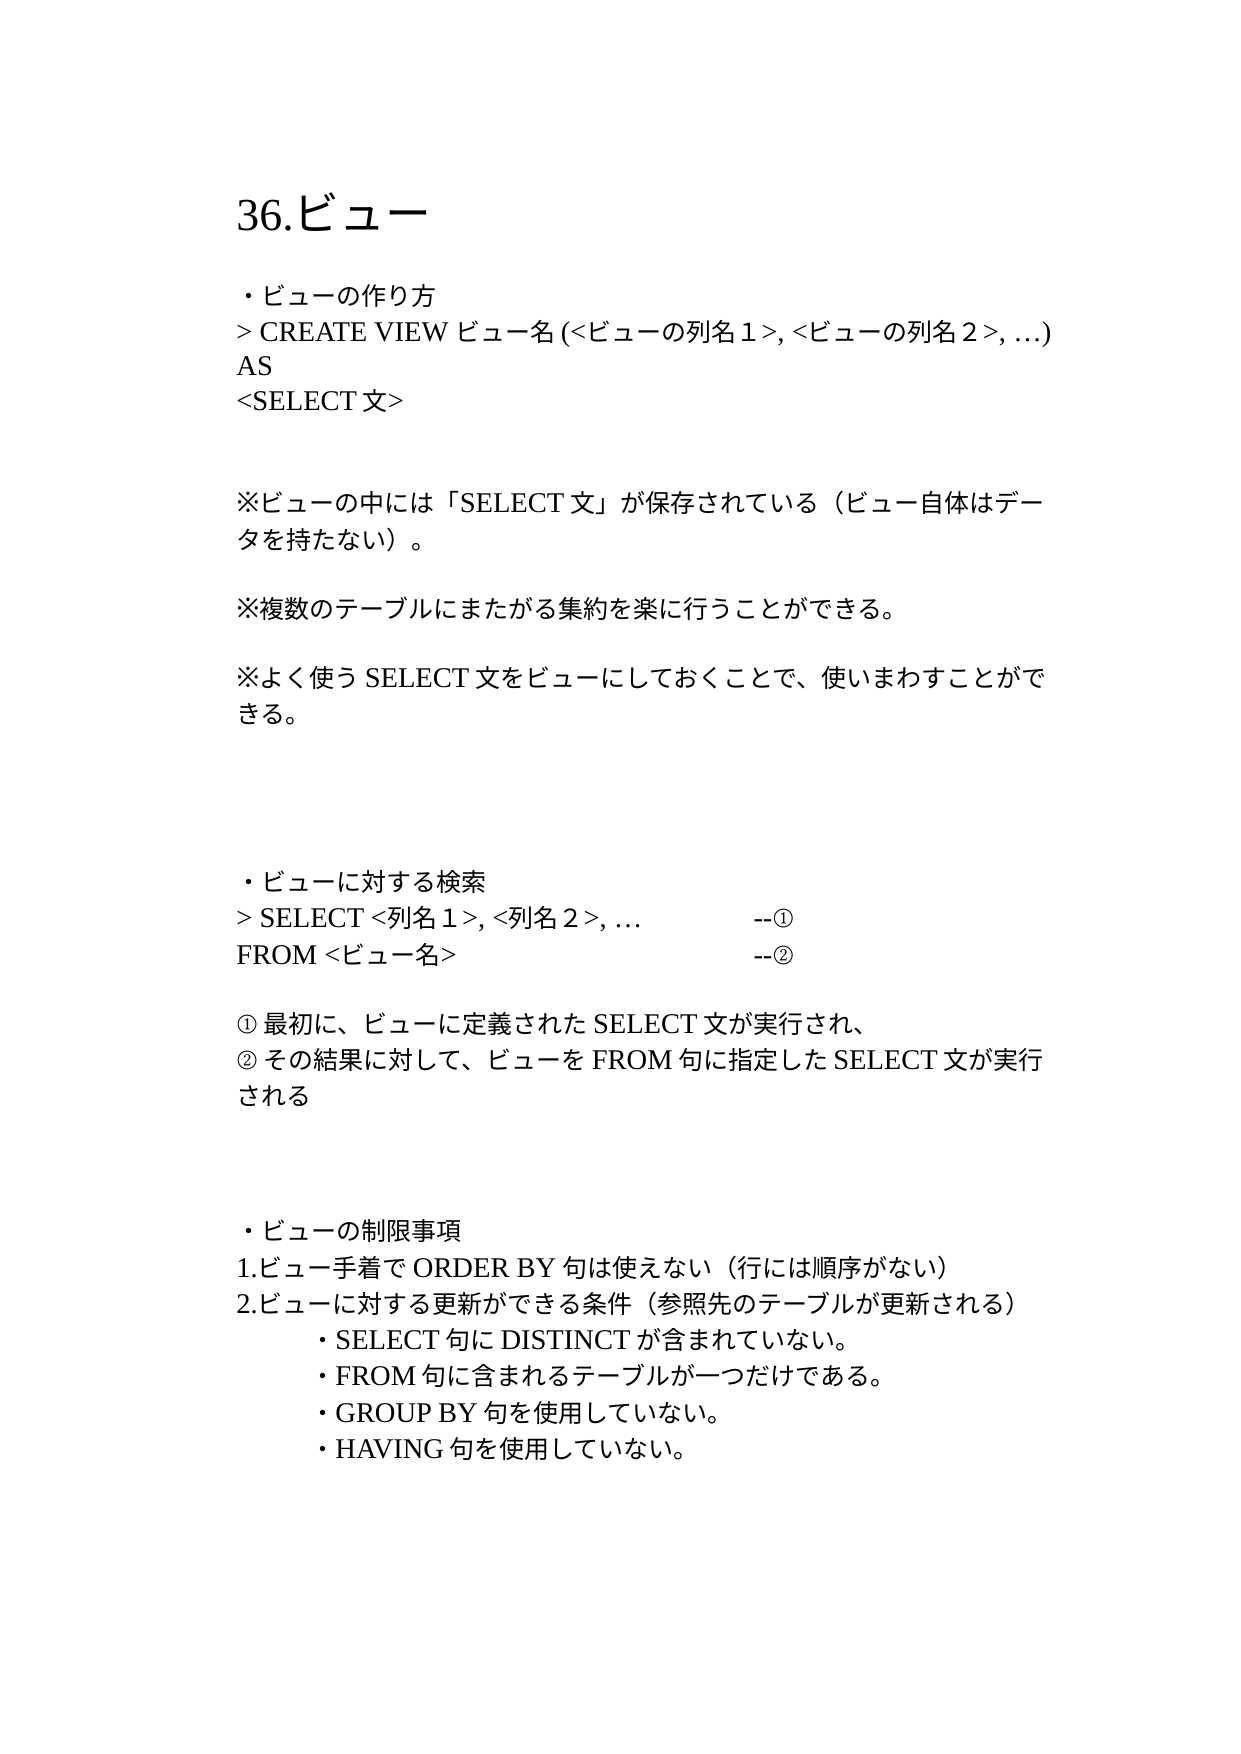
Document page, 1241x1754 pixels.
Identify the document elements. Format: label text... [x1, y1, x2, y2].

text ・ビューに対する検索 [236, 863, 1063, 899]
text > SELECT <列名１>, <列名２>, … --① [236, 899, 1063, 935]
text ・HAVING句を使用していない。 [236, 1429, 1063, 1466]
text 2.ビューに対する更新ができる条件（参照先のテーブルが更新される） [236, 1284, 1063, 1321]
text 36.ビュー [236, 177, 1063, 243]
text <SELECT文> [236, 382, 1063, 418]
text ※複数のテーブルにまたがる集約を楽に行うことができる。 [236, 589, 1063, 626]
text ②その結果に対して、ビューをFROM句に指定したSELECT文が実行される [236, 1041, 1063, 1113]
text ・SELECT句にDISTINCTが含まれていない。 [236, 1321, 1063, 1357]
text ・ビューの制限事項 [236, 1212, 1063, 1248]
text ※よく使うSELECT文をビューにしておくことで、使いまわすことができる。 [236, 658, 1063, 731]
text ・FROM句に含まれるテーブルが一つだけである。 [236, 1357, 1063, 1393]
text FROM <ビュー名> --② [236, 935, 1063, 971]
text ・GROUP BY句を使用していない。 [236, 1393, 1063, 1429]
text ①最初に、ビューに定義されたSELECT文が実行され、 [236, 1004, 1063, 1041]
text ・ビューの作り方 [236, 276, 1063, 313]
text AS [236, 349, 1063, 382]
text 1.ビュー手着でORDER BY句は使えない（行には順序がない） [236, 1248, 1063, 1284]
text > CREATE VIEW ビュー名 (<ビューの列名１>, <ビューの列名２>, …) [236, 313, 1063, 349]
text ※ビューの中には「SELECT文」が保存されている（ビュー自体はデータを持たない）。 [236, 484, 1063, 556]
